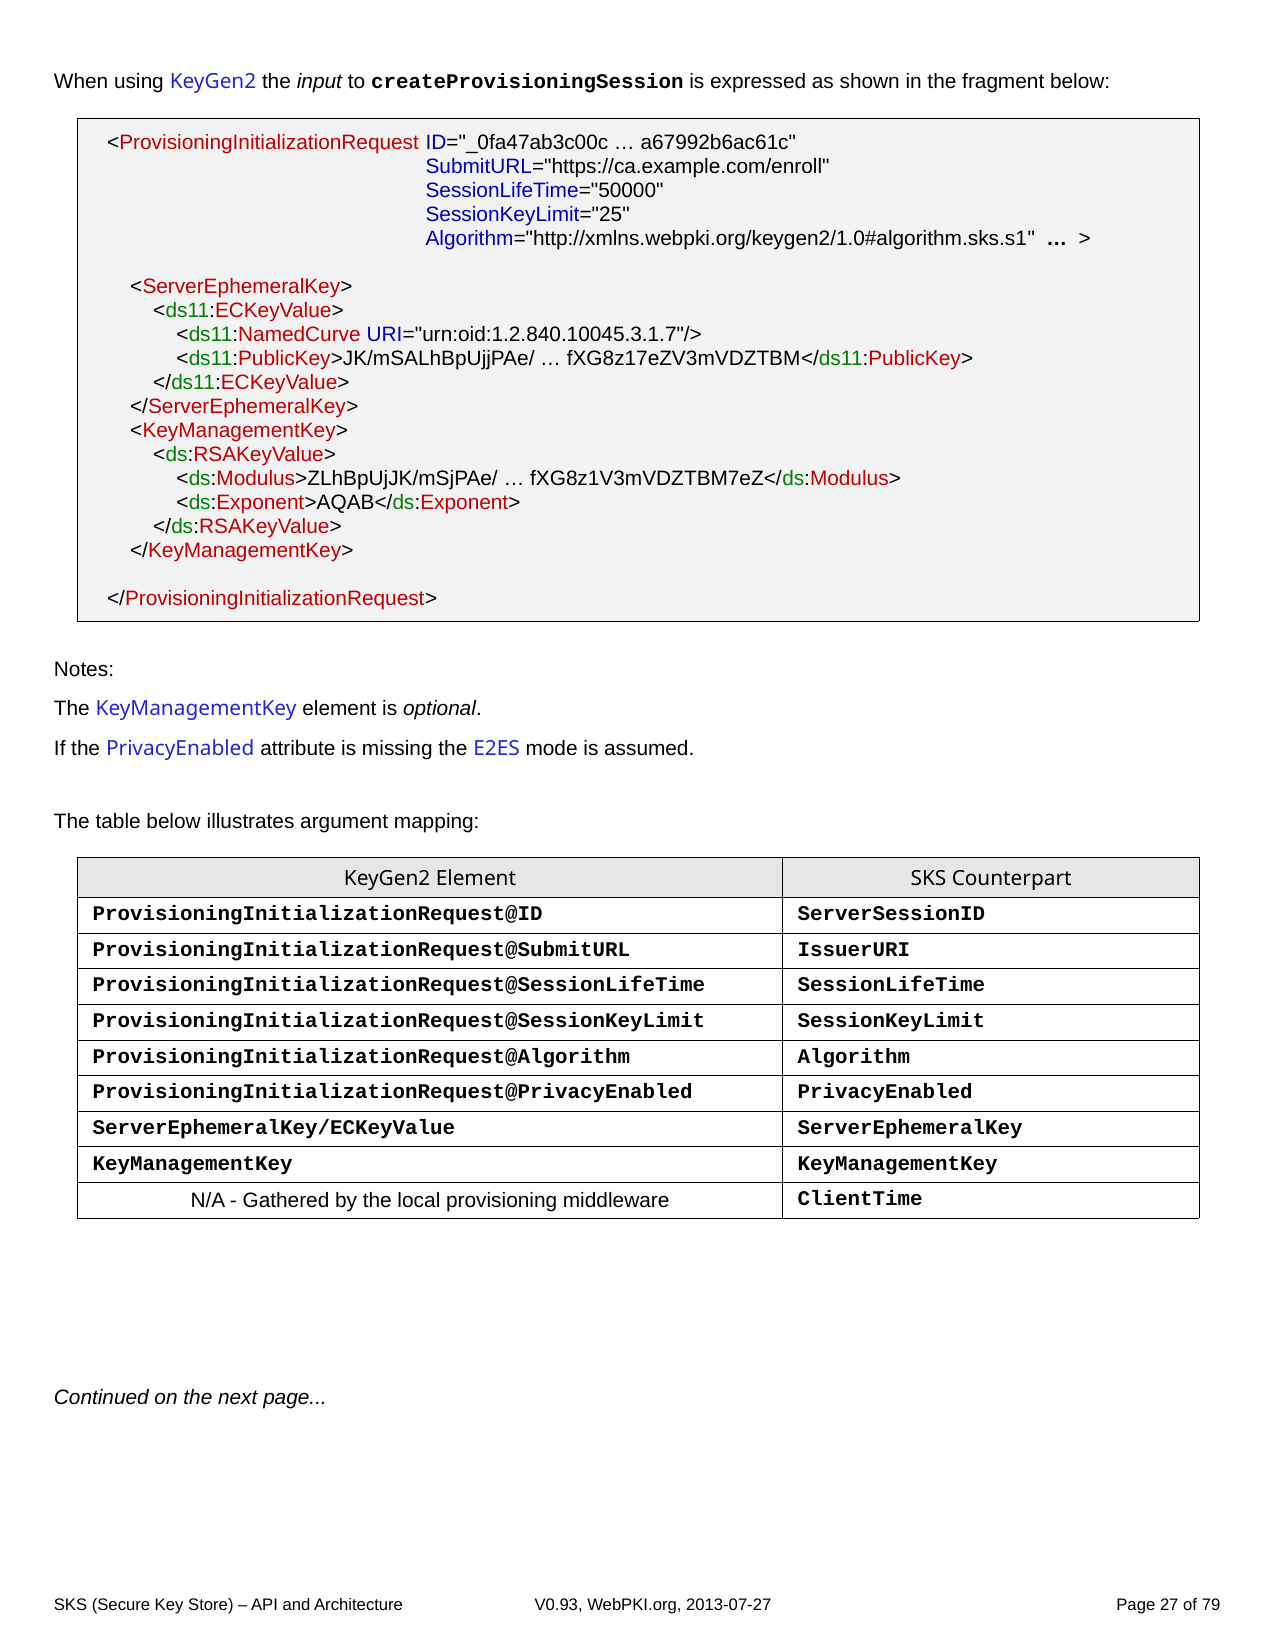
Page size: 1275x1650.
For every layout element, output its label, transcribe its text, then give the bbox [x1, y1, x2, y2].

table_cell ClientTime [783, 1183, 1199, 1218]
table_cell KeyManagementKey [783, 1147, 1199, 1182]
table_header KeyGen2 Element [78, 858, 782, 897]
table_cell ServerEphemeralKey [783, 1112, 1199, 1146]
text When using KeyGen2 the input to createProvisioningSession is expressed as shown in the fragment below: [54, 66, 1221, 118]
table_cell IssuerURI [783, 934, 1199, 968]
text The KeyManagementKey element is optional. [54, 693, 1221, 721]
table_cell SessionLifeTime [783, 969, 1199, 1004]
table_cell KeyManagementKey [78, 1147, 782, 1182]
text The table below illustrates argument mapping: [54, 809, 1221, 857]
table_cell SessionKeyLimit [783, 1005, 1199, 1039]
table_cell ServerEphemeralKey/ECKeyValue [78, 1112, 782, 1146]
table_cell ProvisioningInitializationRequest@PrivacyEnabled [78, 1076, 782, 1111]
table_cell PrivacyEnabled [783, 1076, 1199, 1111]
table_cell Algorithm [783, 1041, 1199, 1075]
table_cell ProvisioningInitializationRequest@SubmitURL [78, 934, 782, 968]
table_cell ProvisioningInitializationRequest@SessionLifeTime [78, 969, 782, 1004]
table_cell ProvisioningInitializationRequest@ID [78, 898, 782, 933]
table_cell ProvisioningInitializationRequest@SessionKeyLimit [78, 1005, 782, 1039]
text If the PrivacyEnabled attribute is missing the E2ES mode is assumed. [54, 733, 1221, 761]
table_header <ProvisioningInitializationRequest ID="_0fa47ab3c00c … a67992b6ac61c" SubmitURL="https://ca.example.com/enroll" SessionLifeTime="50000" SessionKeyLimit="25" Algorithm="http://xmlns.webpki.org/keygen2/1.0#algorithm.sks.s1" … > <ServerEphemeralKey> <ds11:ECKeyValue> <ds11:NamedCurve URI="urn:oid:1.2.840.10045.3.1.7"/> <ds11:PublicKey>JK/mSALhBpUjjPAe/ … fXG8z17eZV3mVDZTBM</ds11:PublicKey> </ds11:ECKeyValue> </ServerEphemeralKey> <KeyManagementKey> <ds:RSAKeyValue> <ds:Modulus>ZLhBpUjJK/mSjPAe/ … fXG8z1V3mVDZTBM7eZ</ds:Modulus> <ds:Exponent>AQAB</ds:Exponent> </ds:RSAKeyValue> </KeyManagementKey> </ProvisioningInitializationRequest> [78, 119, 1199, 621]
text Continued on the next page... [54, 1385, 1221, 1409]
text Notes: [54, 657, 1221, 681]
table_cell ServerSessionID [783, 898, 1199, 933]
table_cell ProvisioningInitializationRequest@Algorithm [78, 1041, 782, 1075]
table_cell N/A - Gathered by the local provisioning middleware [78, 1183, 782, 1218]
table_header SKS Counterpart [783, 858, 1199, 897]
